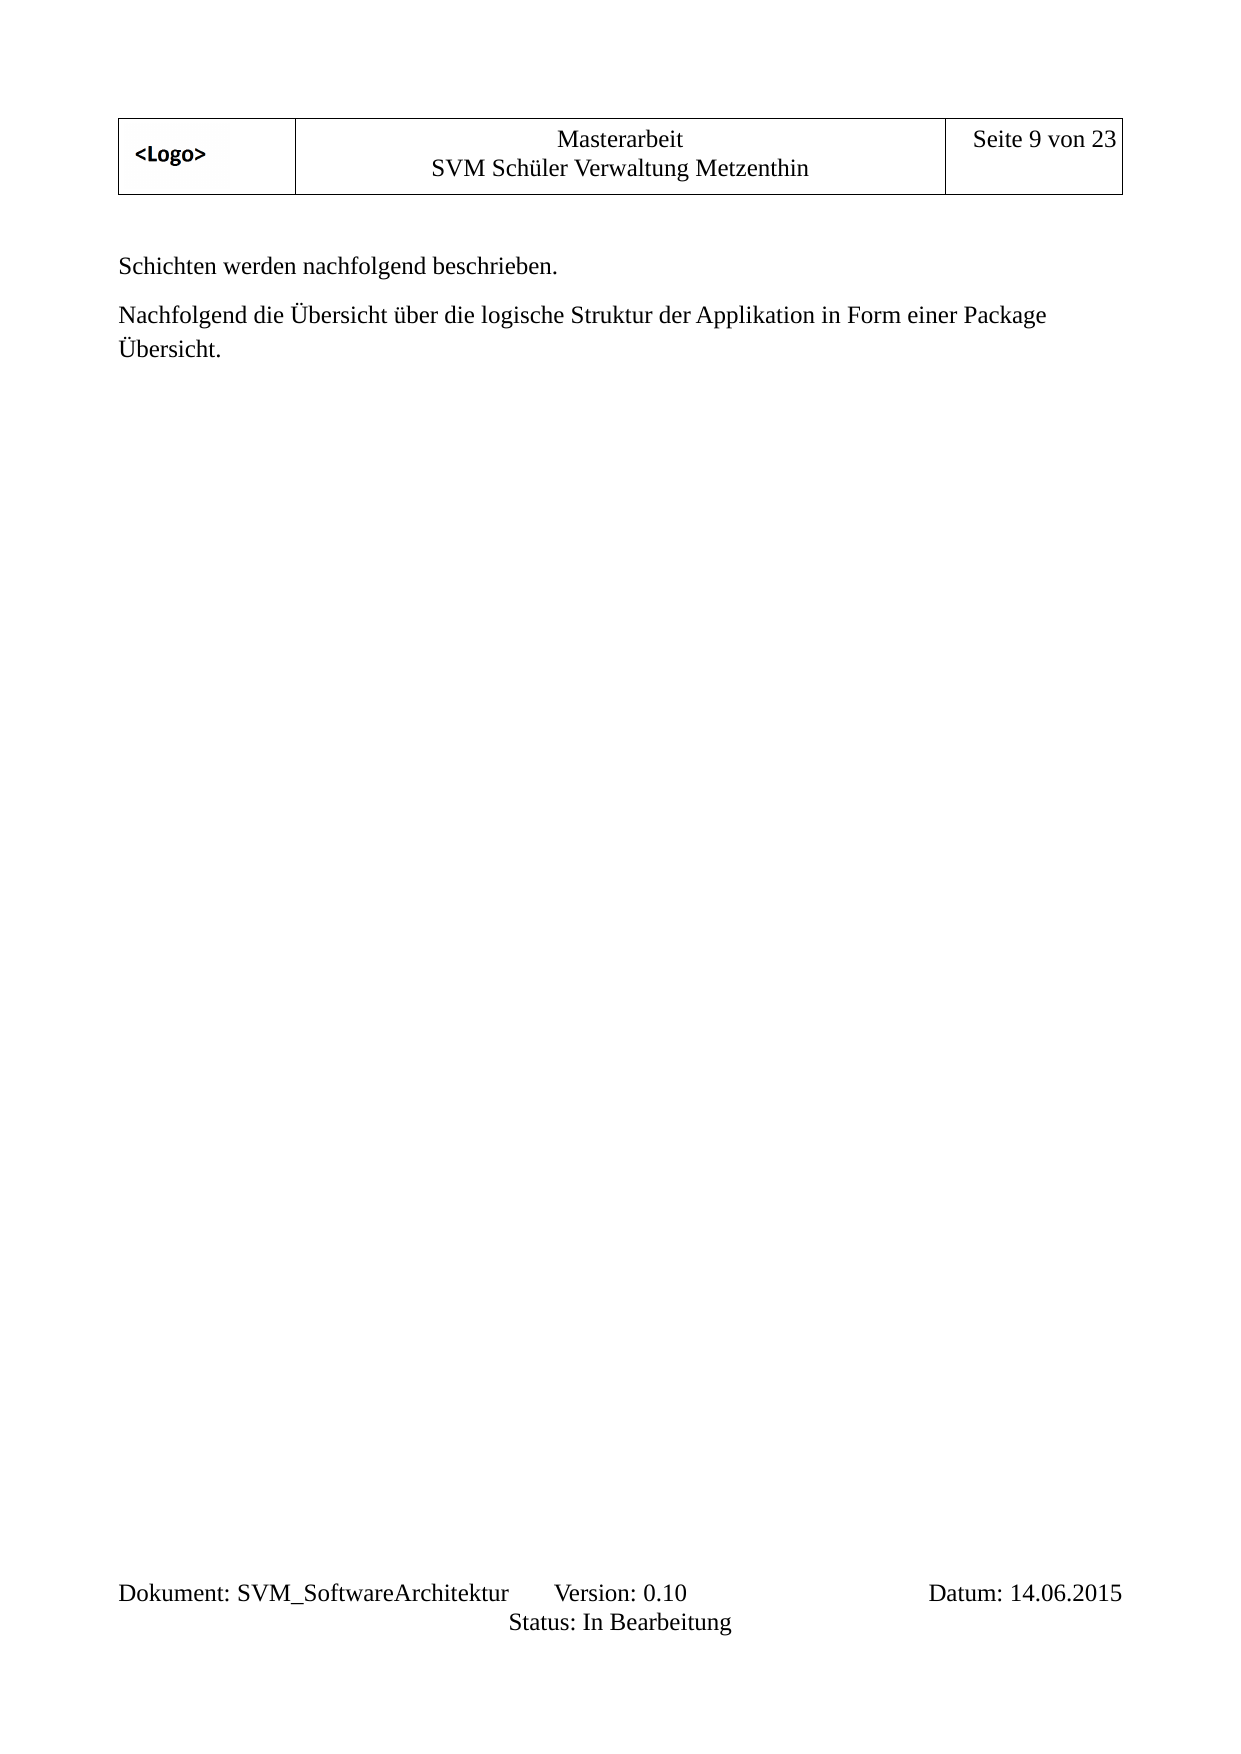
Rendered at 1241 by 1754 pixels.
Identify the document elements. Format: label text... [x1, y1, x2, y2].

text Schichten werden nachfolgend beschrieben. [118, 251, 1122, 279]
picture [123, 123, 230, 189]
text Nachfolgend die Übersicht über die logische Struktur der Applikation in Form einer Package Übersicht. [118, 300, 1122, 363]
